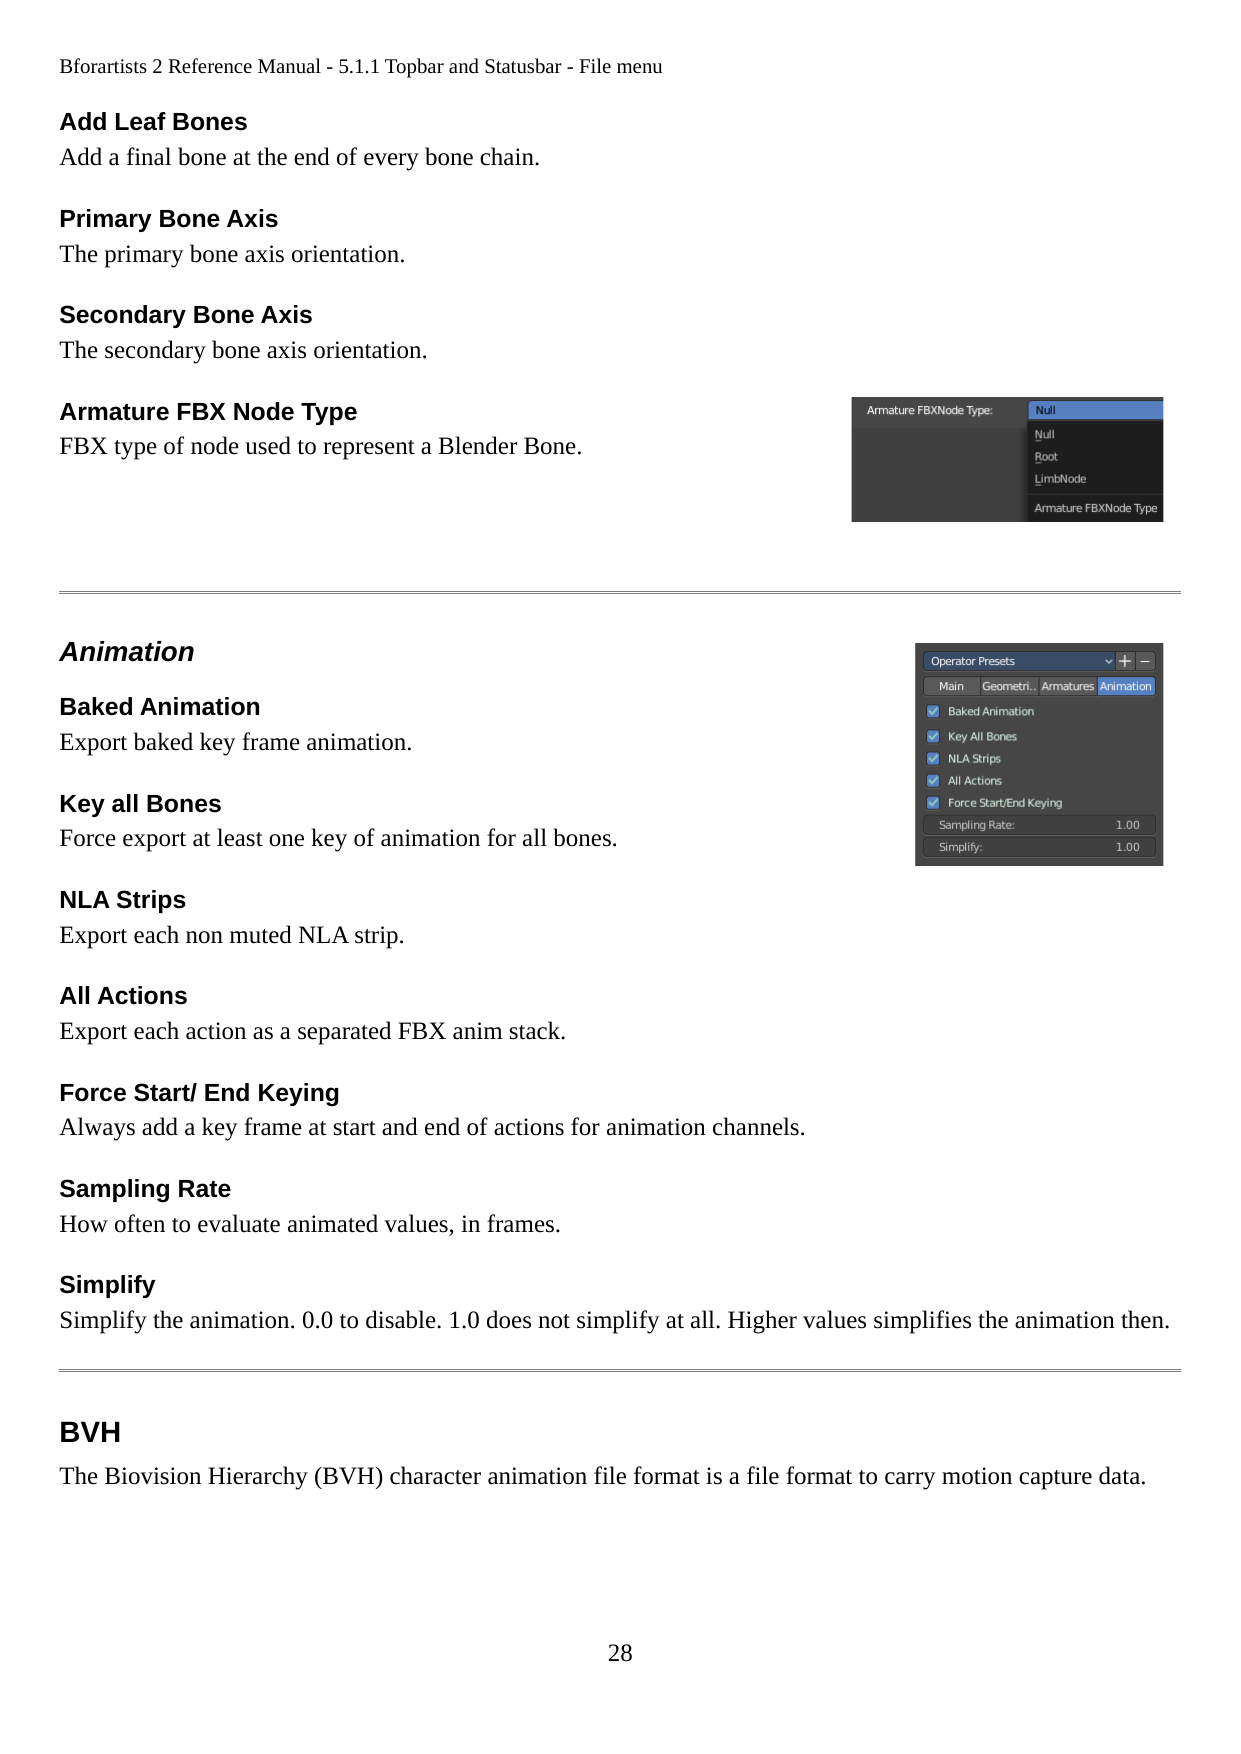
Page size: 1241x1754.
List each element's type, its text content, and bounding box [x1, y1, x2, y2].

subtitle Armature FBX Node Type [59, 397, 851, 425]
subtitle Baked Animation [59, 692, 915, 721]
subtitle All Actions [59, 981, 1181, 1010]
picture [915, 643, 1164, 866]
text The primary bone axis orientation. [59, 239, 1181, 267]
picture [851, 397, 1164, 522]
subtitle Secondary Bone Axis [59, 300, 1181, 329]
text Simplify the animation. 0.0 to disable. 1.0 does not simplify at all. Higher values simplifies the animation then. [59, 1305, 1181, 1334]
subtitle Add Leaf Bones [59, 107, 1181, 136]
text Export each non muted NLA strip. [59, 920, 1181, 948]
subtitle BVH [59, 1415, 1181, 1449]
subtitle Force Start/ End Keying [59, 1078, 1181, 1106]
subtitle Simplify [59, 1270, 1181, 1299]
text Force export at least one key of animation for all bones. [59, 823, 915, 852]
subtitle NLA Strips [59, 885, 1181, 913]
text The secondary bone axis orientation. [59, 335, 1181, 364]
subtitle [1164, 692, 1181, 721]
subtitle Key all Bones [59, 789, 915, 817]
text Export each action as a separated FBX anim stack. [59, 1016, 1181, 1045]
text Export baked key frame animation. [59, 727, 915, 756]
subtitle Animation [59, 635, 1181, 667]
subtitle Primary Bone Axis [59, 204, 1181, 232]
text The Biovision Hierarchy (BVH) character animation file format is a file format to carry motion capture data. [59, 1461, 1181, 1490]
subtitle Sampling Rate [59, 1174, 1181, 1203]
subtitle [1164, 397, 1181, 425]
subtitle [1164, 789, 1181, 817]
text FBX type of node used to represent a Blender Bone. [59, 431, 851, 460]
text How often to evaluate animated values, in frames. [59, 1209, 1181, 1238]
text Always add a key frame at start and end of actions for animation channels. [59, 1112, 1181, 1141]
text Add a final bone at the end of every bone chain. [59, 142, 1181, 171]
